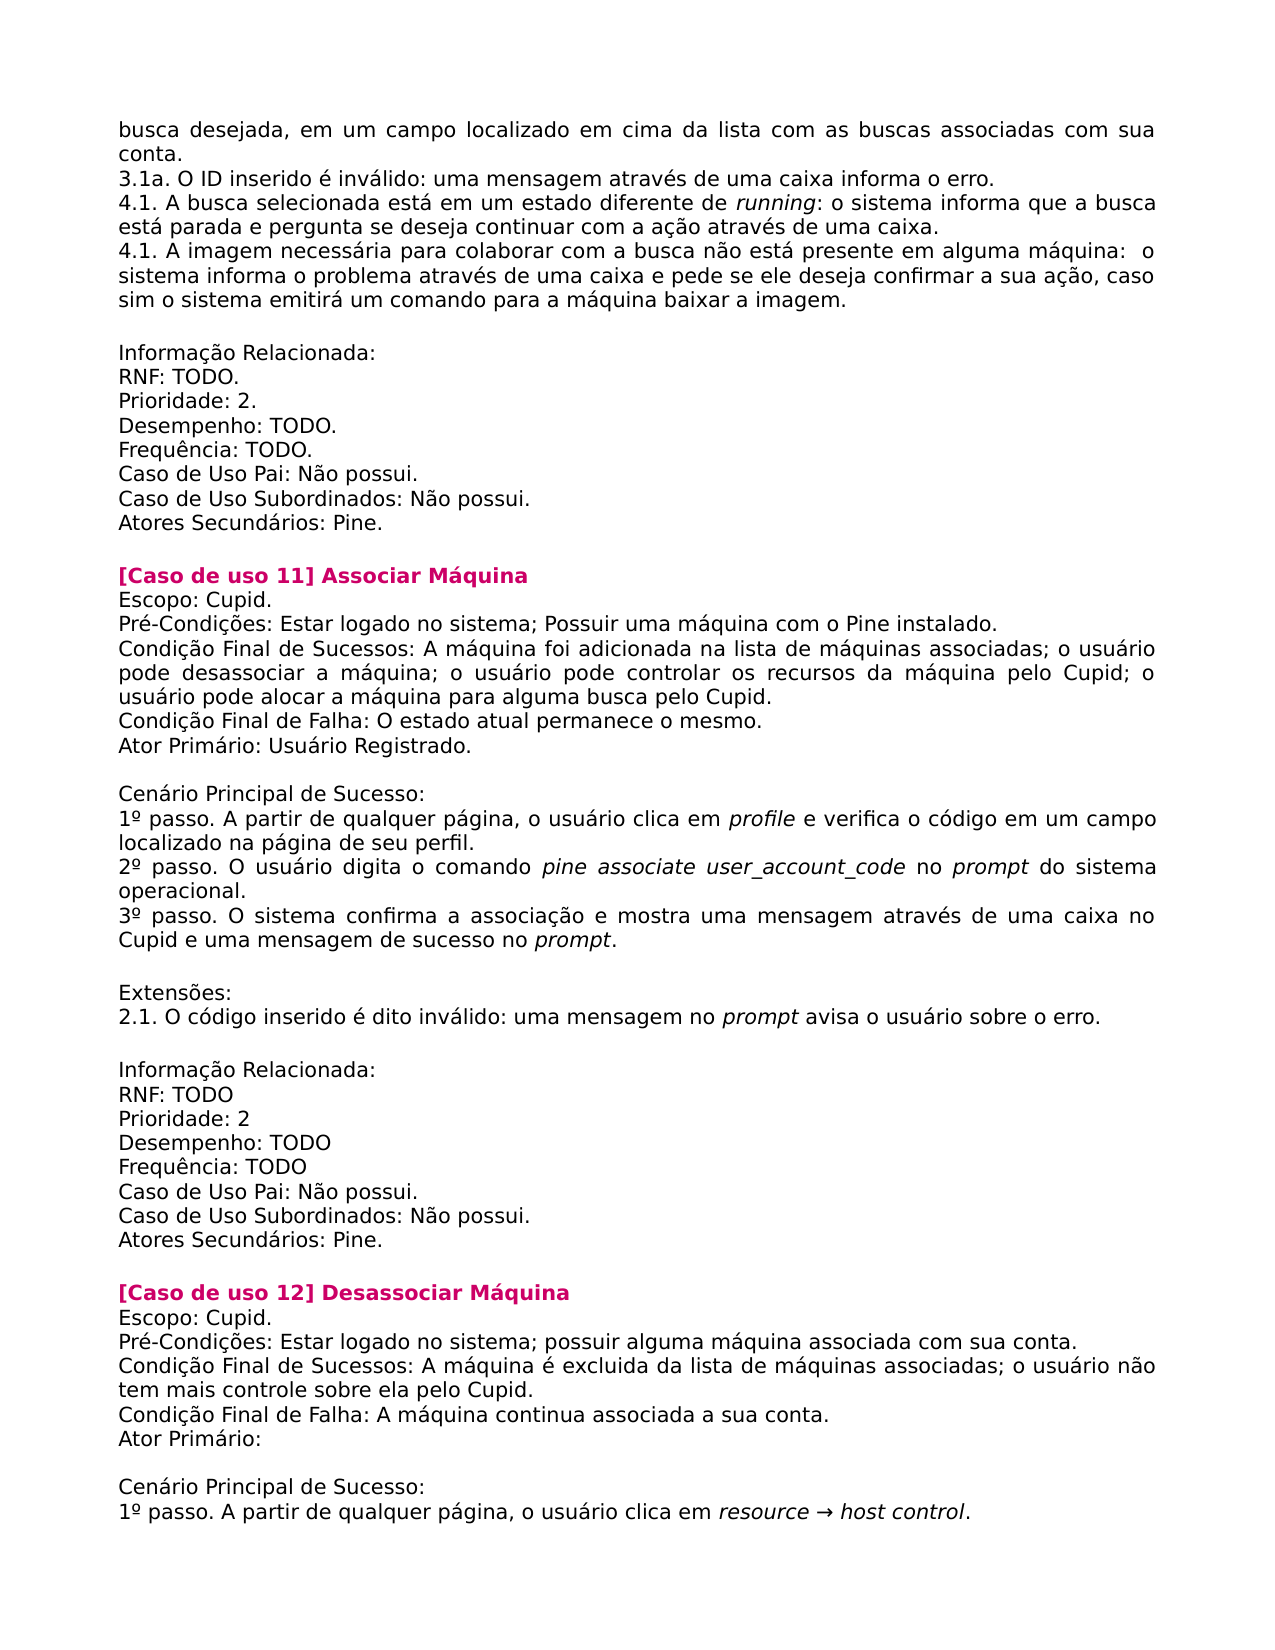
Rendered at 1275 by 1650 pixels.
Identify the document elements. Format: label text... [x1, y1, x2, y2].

text Frequência: TODO [118, 1155, 1157, 1180]
text Caso de Uso Pai: Não possui. [118, 1180, 1157, 1204]
text 1º passo. A partir de qualquer página, o usuário clica em profile e verifica o código em um campo localizado na página de seu perfil. [118, 807, 1157, 855]
text RNF: TODO [118, 1083, 1157, 1107]
text Desempenho: TODO. [118, 414, 1157, 438]
text 1º passo. A partir de qualquer página, o usuário clica em resource → host control. [118, 1500, 1157, 1524]
text Condição Final de Falha: O estado atual permanece o mesmo. [118, 709, 1157, 734]
text 4.1. A imagem necessária para colaborar com a busca não está presente em alguma máquina: o sistema informa o problema através de uma caixa e pede se ele deseja confirmar a sua ação, caso sim o sistema emitirá um comando para a máquina baixar a imagem. [118, 239, 1157, 312]
text [Caso de uso 11] Associar Máquina [118, 564, 1157, 588]
text Escopo: Cupid. [118, 588, 1157, 612]
text Caso de Uso Subordinados: Não possui. [118, 487, 1157, 511]
text Condição Final de Falha: A máquina continua associada a sua conta. [118, 1403, 1157, 1427]
text Cenário Principal de Sucesso: [118, 1475, 1157, 1500]
text Caso de Uso Pai: Não possui. [118, 462, 1157, 487]
text Atores Secundários: Pine. [118, 1228, 1157, 1252]
text Prioridade: 2 [118, 1107, 1157, 1131]
text Pré-Condições: Estar logado no sistema; Possuir uma máquina com o Pine instalado. [118, 612, 1157, 637]
text 3.1a. O ID inserido é inválido: uma mensagem através de uma caixa informa o erro. [118, 167, 1157, 191]
text 3º passo. O sistema confirma a associação e mostra uma mensagem através de uma caixa no Cupid e uma mensagem de sucesso no prompt. [118, 904, 1157, 952]
text Caso de Uso Subordinados: Não possui. [118, 1204, 1157, 1228]
text Atores Secundários: Pine. [118, 511, 1157, 535]
text Desempenho: TODO [118, 1131, 1157, 1155]
text Frequência: TODO. [118, 438, 1157, 462]
text Condição Final de Sucessos: A máquina é excluida da lista de máquinas associadas; o usuário não tem mais controle sobre ela pelo Cupid. [118, 1354, 1157, 1403]
text 4.1. A busca selecionada está em um estado diferente de running: o sistema informa que a busca está parada e pergunta se deseja continuar com a ação através de uma caixa. [118, 191, 1157, 239]
text Prioridade: 2. [118, 389, 1157, 414]
text Extensões: [118, 981, 1157, 1005]
text Pré-Condições: Estar logado no sistema; possuir alguma máquina associada com sua conta. [118, 1330, 1157, 1354]
text Escopo: Cupid. [118, 1306, 1157, 1330]
text 2º passo. O usuário digita o comando pine associate user_account_code no prompt do sistema operacional. [118, 855, 1157, 904]
text Ator Primário: [118, 1427, 1157, 1451]
text Cenário Principal de Sucesso: [118, 782, 1157, 807]
text [Caso de uso 12] Desassociar Máquina [118, 1281, 1157, 1306]
text busca desejada, em um campo localizado em cima da lista com as buscas associadas com sua conta. [118, 118, 1157, 167]
text Informação Relacionada: [118, 1058, 1157, 1083]
text Condição Final de Sucessos: A máquina foi adicionada na lista de máquinas associadas; o usuário pode desassociar a máquina; o usuário pode controlar os recursos da máquina pelo Cupid; o usuário pode alocar a máquina para alguma busca pelo Cupid. [118, 637, 1157, 709]
text 2.1. O código inserido é dito inválido: uma mensagem no prompt avisa o usuário sobre o erro. [118, 1005, 1157, 1029]
text Informação Relacionada: [118, 341, 1157, 365]
text RNF: TODO. [118, 365, 1157, 389]
text Ator Primário: Usuário Registrado. [118, 734, 1157, 758]
